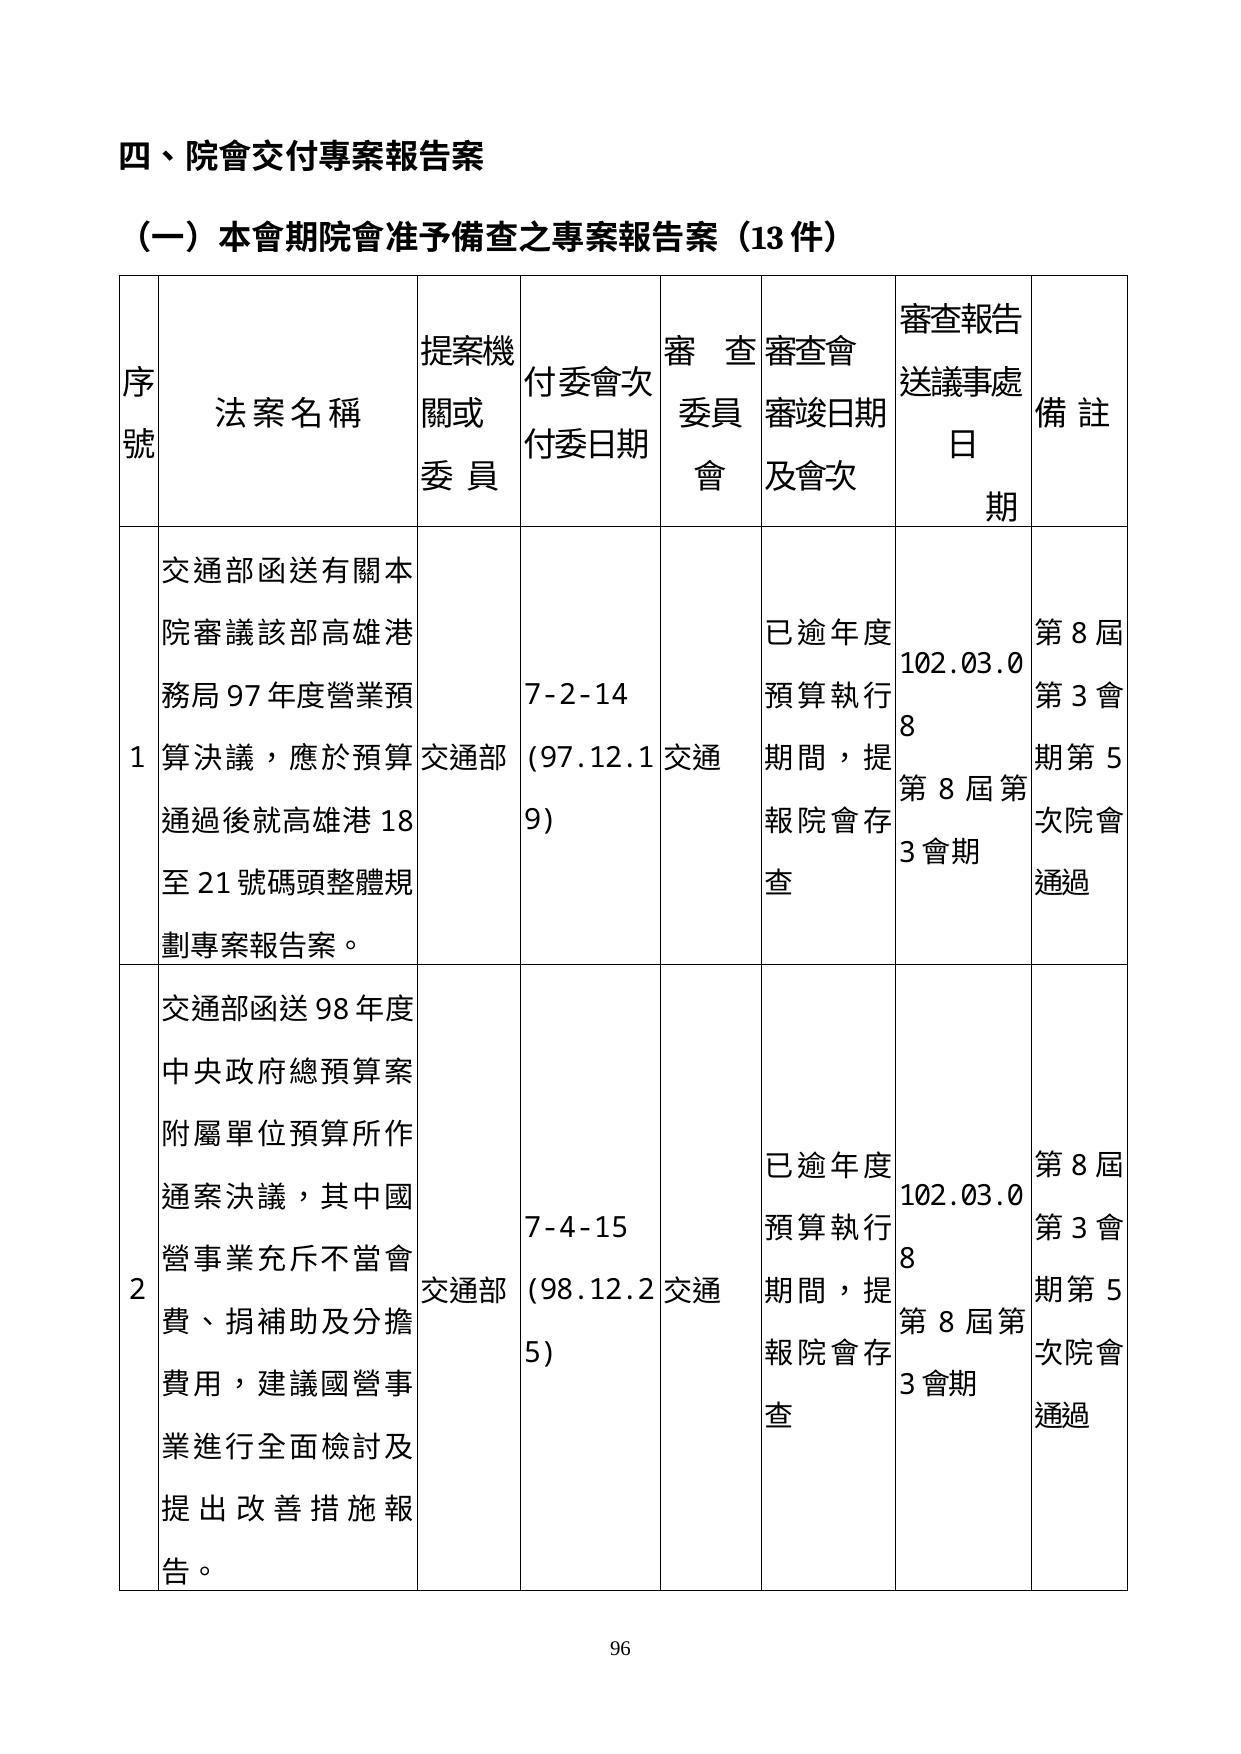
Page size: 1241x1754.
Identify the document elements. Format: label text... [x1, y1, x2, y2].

table_cell 102.03.08 第8屆第3會期 [896, 965, 1031, 1590]
table_cell 第8屆第3會期第5次院會通過 [1032, 965, 1127, 1590]
table_cell 已逾年度預算執行期間，提報院會存查 [762, 965, 895, 1590]
table_header 審查會 審竣日期 及會次 [762, 276, 895, 526]
table_cell 7-2-14 (97.12.19) [521, 527, 660, 964]
text 四、院會交付專案報告案 [118, 112, 1122, 175]
table_cell 交通部 [418, 527, 520, 964]
table_cell 2 [120, 965, 158, 1590]
table_header 付委會次 付委日期 [521, 276, 660, 526]
text （一）本會期院會准予備查之專案報告案（13件） [118, 193, 1122, 256]
table_cell 7-4-15 (98.12.25) [521, 965, 660, 1590]
table_cell 交通部函送98年度中央政府總預算案附屬單位預算所作通案決議，其中國營事業充斥不當會費、捐補助及分擔費用，建議國營事業進行全面檢討及提出改善措施報告。 [159, 965, 417, 1590]
table_cell 1 [120, 527, 158, 964]
table_header 序號 [120, 276, 158, 526]
table_cell 交通部函送有關本院審議該部高雄港務局97年度營業預算決議，應於預算通過後就高雄港18至21號碼頭整體規劃專案報告案。 [159, 527, 417, 964]
table_cell 第8屆第3會期第5次院會通過 [1032, 527, 1127, 964]
table_cell 交通 [661, 527, 761, 964]
table_header 備 註 [1032, 276, 1127, 526]
table_header 法案名稱 [159, 276, 417, 526]
table_header 審查報告 送議事處 日 期 [896, 276, 1031, 526]
table_cell 已逾年度預算執行期間，提報院會存查 [762, 527, 895, 964]
table_cell 交通部 [418, 965, 520, 1590]
table_header 審 查 委員會 [661, 276, 761, 526]
table_header 提案機關或 委 員 [418, 276, 520, 526]
table_cell 交通 [661, 965, 761, 1590]
table_cell 102.03.08 第8屆第3會期 [896, 527, 1031, 964]
